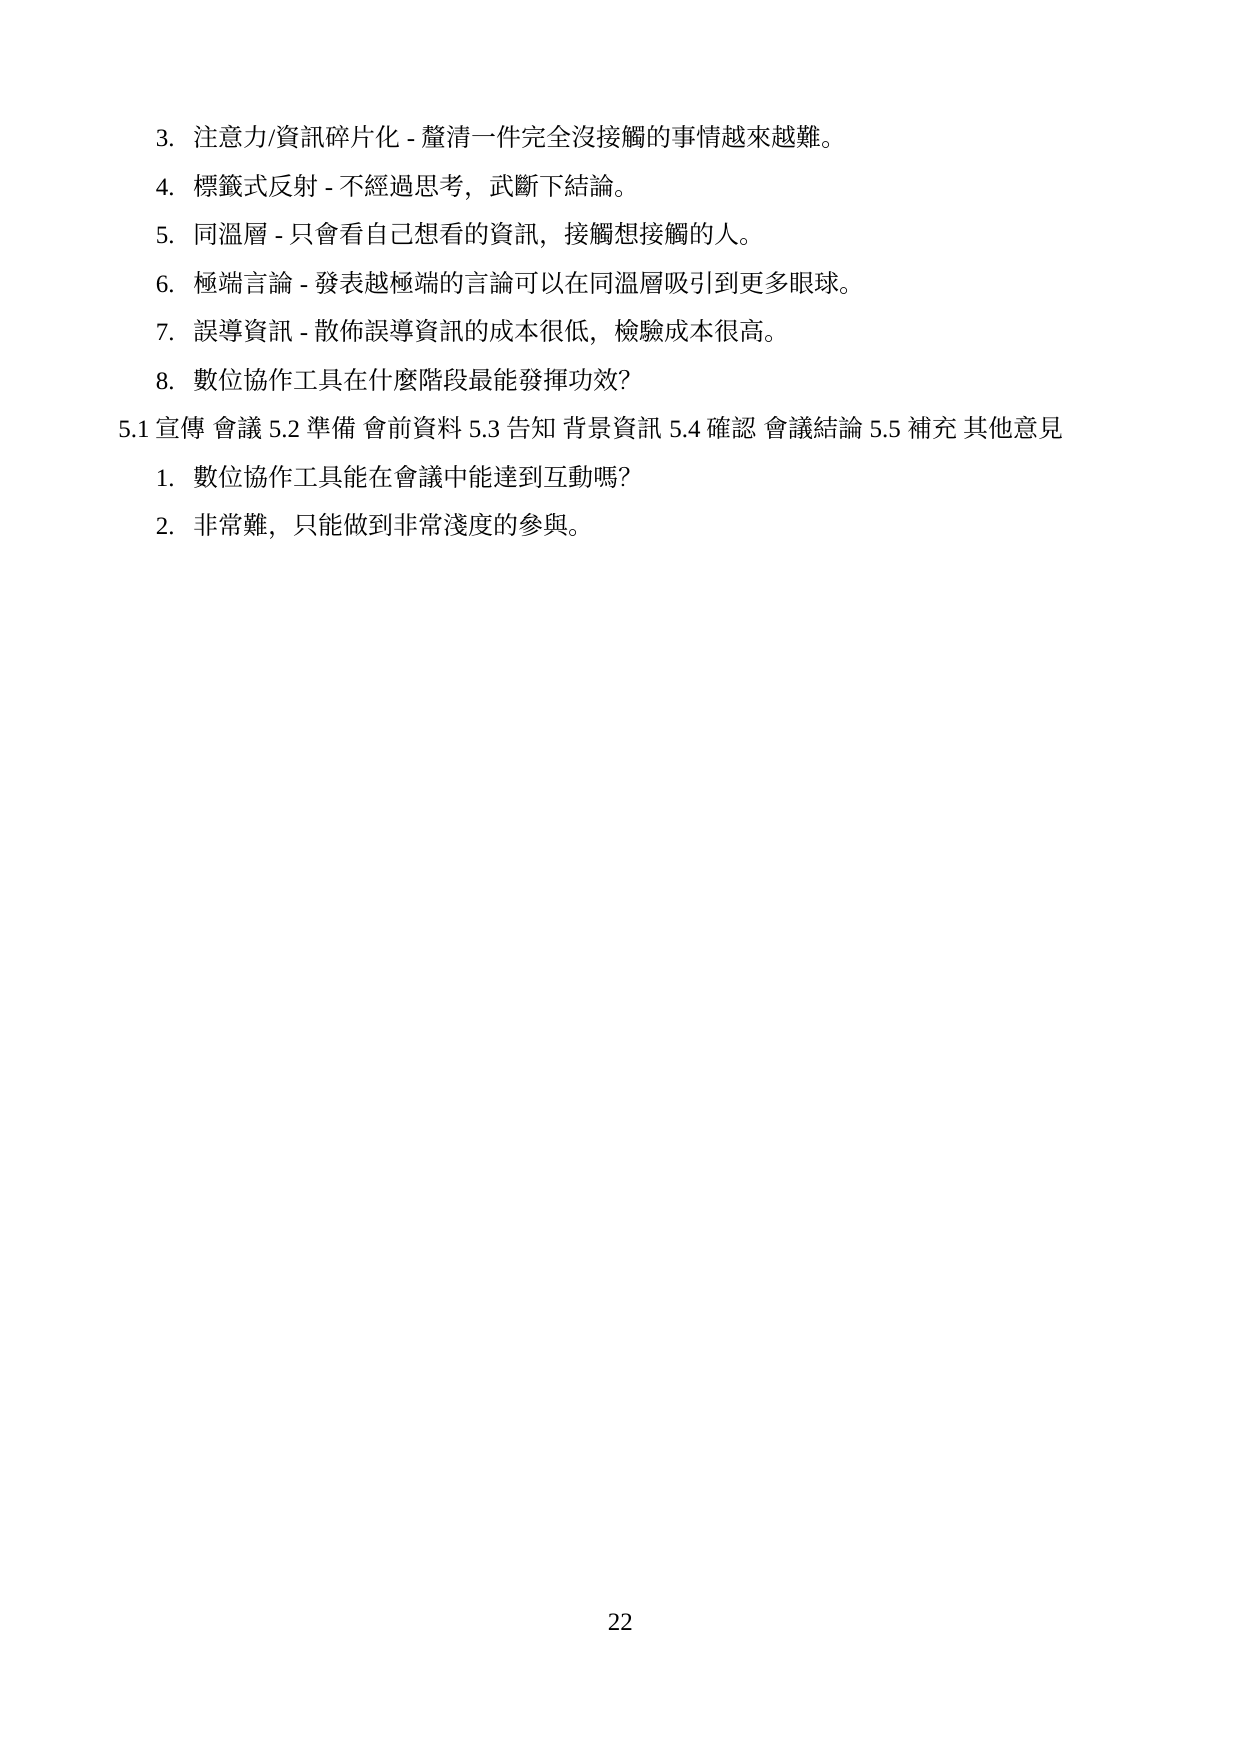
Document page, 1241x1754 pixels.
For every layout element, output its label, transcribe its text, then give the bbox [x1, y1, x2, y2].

list 注意力/資訊碎片化 - 釐清一件完全沒接觸的事情越來越難。 [156, 118, 1122, 154]
list 同溫層 - 只會看自己想看的資訊，接觸想接觸的人。 [156, 215, 1122, 251]
list 極端言論 - 發表越極端的言論可以在同溫層吸引到更多眼球。 [156, 263, 1122, 299]
list 非常難，只能做到非常淺度的參與。 [156, 506, 1122, 542]
list 誤導資訊 - 散佈誤導資訊的成本很低，檢驗成本很高。 [156, 312, 1122, 348]
text 5.1 宣傳 會議 5.2 準備 會前資料 5.3 告知 背景資訊 5.4 確認 會議結論 5.5 補充 其他意見 [118, 409, 1122, 445]
list 數位協作工具能在會議中能達到互動嗎？ [156, 457, 1122, 493]
list 數位協作工具在什麼階段最能發揮功效？ [156, 360, 1122, 396]
list 標籤式反射 - 不經過思考，武斷下結論。 [156, 167, 1122, 202]
